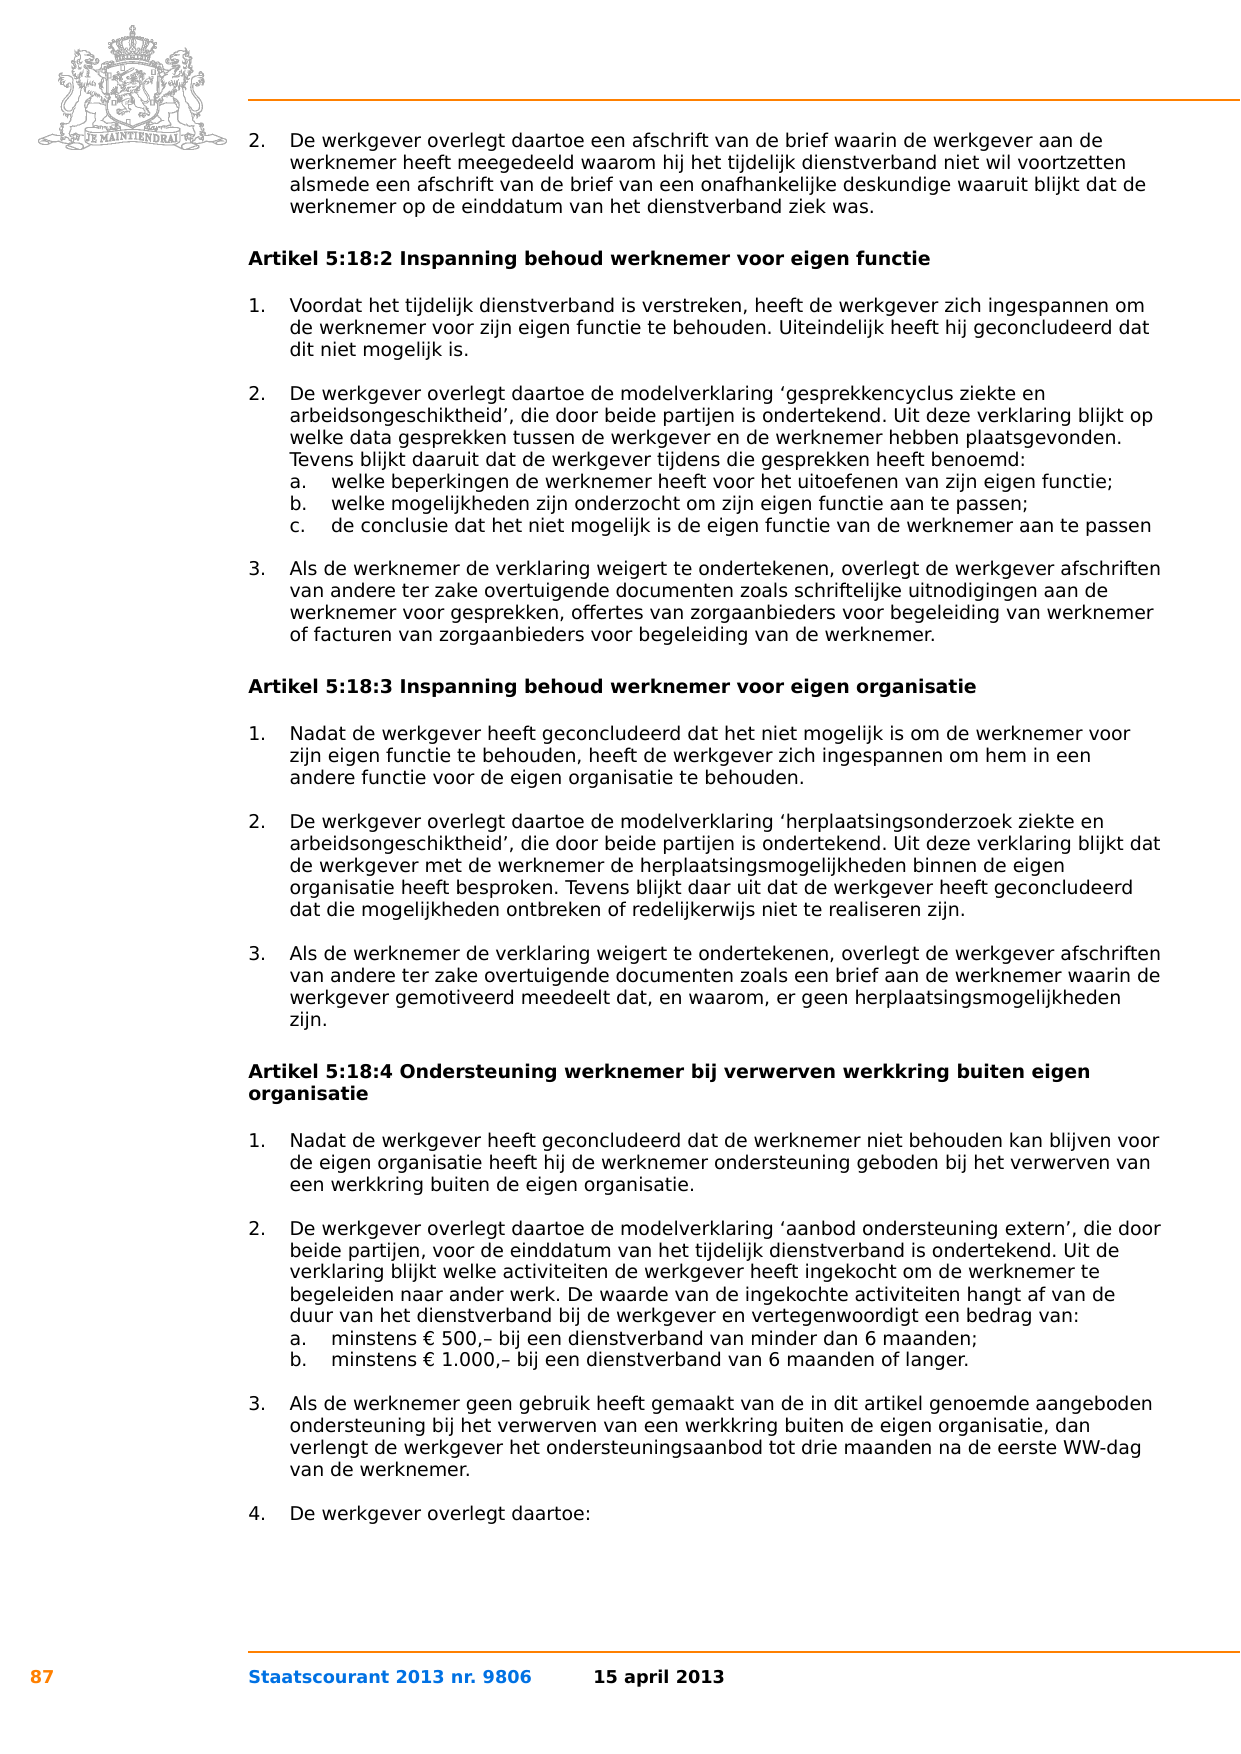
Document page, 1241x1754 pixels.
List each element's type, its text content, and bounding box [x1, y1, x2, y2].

text 2. De werkgever overlegt daartoe de modelverklaring ‘herplaatsingsonderzoek ziekte en arbeidsongeschiktheid’, die door beide partijen is ondertekend. Uit deze verklaring blijkt dat de werkgever met de werknemer de herplaatsingsmogelijkheden binnen de eigen organisatie heeft besproken. Tevens blijkt daar uit dat de werkgever heeft geconcludeerd dat die mogelijkheden ontbreken of redelijkerwijs niet te realiseren zijn. [248, 811, 1163, 921]
text 1. Voordat het tijdelijk dienstverband is verstreken, heeft de werkgever zich ingespannen om de werknemer voor zijn eigen functie te behouden. Uiteindelijk heeft hij geconcludeerd dat dit niet mogelijk is. [248, 295, 1163, 361]
text 3. Als de werknemer de verklaring weigert te ondertekenen, overlegt de werkgever afschriften van andere ter zake overtuigende documenten zoals een brief aan de werknemer waarin de werkgever gemotiveerd meedeelt dat, en waarom, er geen herplaatsingsmogelijkheden zijn. [248, 943, 1163, 1031]
text 2. De werkgever overlegt daartoe de modelverklaring ‘gesprekkencyclus ziekte en arbeidsongeschiktheid’, die door beide partijen is ondertekend. Uit deze verklaring blijkt op welke data gesprekken tussen de werkgever en de werknemer hebben plaatsgevonden. Tevens blijkt daaruit dat de werkgever tijdens die gesprekken heeft benoemd: [248, 383, 1163, 471]
text b. minstens € 1.000,– bij een dienstverband van 6 maanden of langer. [289, 1349, 1163, 1371]
text 2. De werkgever overlegt daartoe een afschrift van de brief waarin de werkgever aan de werknemer heeft meegedeeld waarom hij het tijdelijk dienstverband niet wil voortzetten alsmede een afschrift van de brief van een onafhankelijke deskundige waaruit blijkt dat de werknemer op de einddatum van het dienstverband ziek was. [248, 130, 1163, 218]
subtitle Artikel 5:18:4 Ondersteuning werknemer bij verwerven werkkring buiten eigen organisatie [248, 1061, 1163, 1105]
text 1. Nadat de werkgever heeft geconcludeerd dat de werknemer niet behouden kan blijven voor de eigen organisatie heeft hij de werknemer ondersteuning geboden bij het verwerven van een werkkring buiten de eigen organisatie. [248, 1130, 1163, 1196]
text b. welke mogelijkheden zijn onderzocht om zijn eigen functie aan te passen; [289, 492, 1163, 514]
picture [38, 25, 227, 150]
subtitle Artikel 5:18:2 Inspanning behoud werknemer voor eigen functie [248, 248, 1163, 270]
text 2. De werkgever overlegt daartoe de modelverklaring ‘aanbod ondersteuning extern’, die door beide partijen, voor de einddatum van het tijdelijk dienstverband is ondertekend. Uit de verklaring blijkt welke activiteiten de werkgever heeft ingekocht om de werknemer te begeleiden naar ander werk. De waarde van de ingekochte activiteiten hangt af van de duur van het dienstverband bij de werkgever en vertegenwoordigt een bedrag van: [248, 1217, 1163, 1327]
subtitle Artikel 5:18:3 Inspanning behoud werknemer voor eigen organisatie [248, 676, 1163, 698]
text a. minstens € 500,– bij een dienstverband van minder dan 6 maanden; [289, 1327, 1163, 1349]
text a. welke beperkingen de werknemer heeft voor het uitoefenen van zijn eigen functie; [289, 471, 1163, 492]
text 4. De werkgever overlegt daartoe: [248, 1503, 1163, 1525]
text c. de conclusie dat het niet mogelijk is de eigen functie van de werknemer aan te passen [289, 514, 1163, 536]
text 3. Als de werknemer geen gebruik heeft gemaakt van de in dit artikel genoemde aangeboden ondersteuning bij het verwerven van een werkkring buiten de eigen organisatie, dan verlengt de werkgever het ondersteuningsaanbod tot drie maanden na de eerste WW-dag van de werknemer. [248, 1393, 1163, 1481]
text 1. Nadat de werkgever heeft geconcludeerd dat het niet mogelijk is om de werknemer voor zijn eigen functie te behouden, heeft de werkgever zich ingespannen om hem in een andere functie voor de eigen organisatie te behouden. [248, 723, 1163, 789]
text 3. Als de werknemer de verklaring weigert te ondertekenen, overlegt de werkgever afschriften van andere ter zake overtuigende documenten zoals schriftelijke uitnodigingen aan de werknemer voor gesprekken, offertes van zorgaanbieders voor begeleiding van werknemer of facturen van zorgaanbieders voor begeleiding van de werknemer. [248, 558, 1163, 646]
